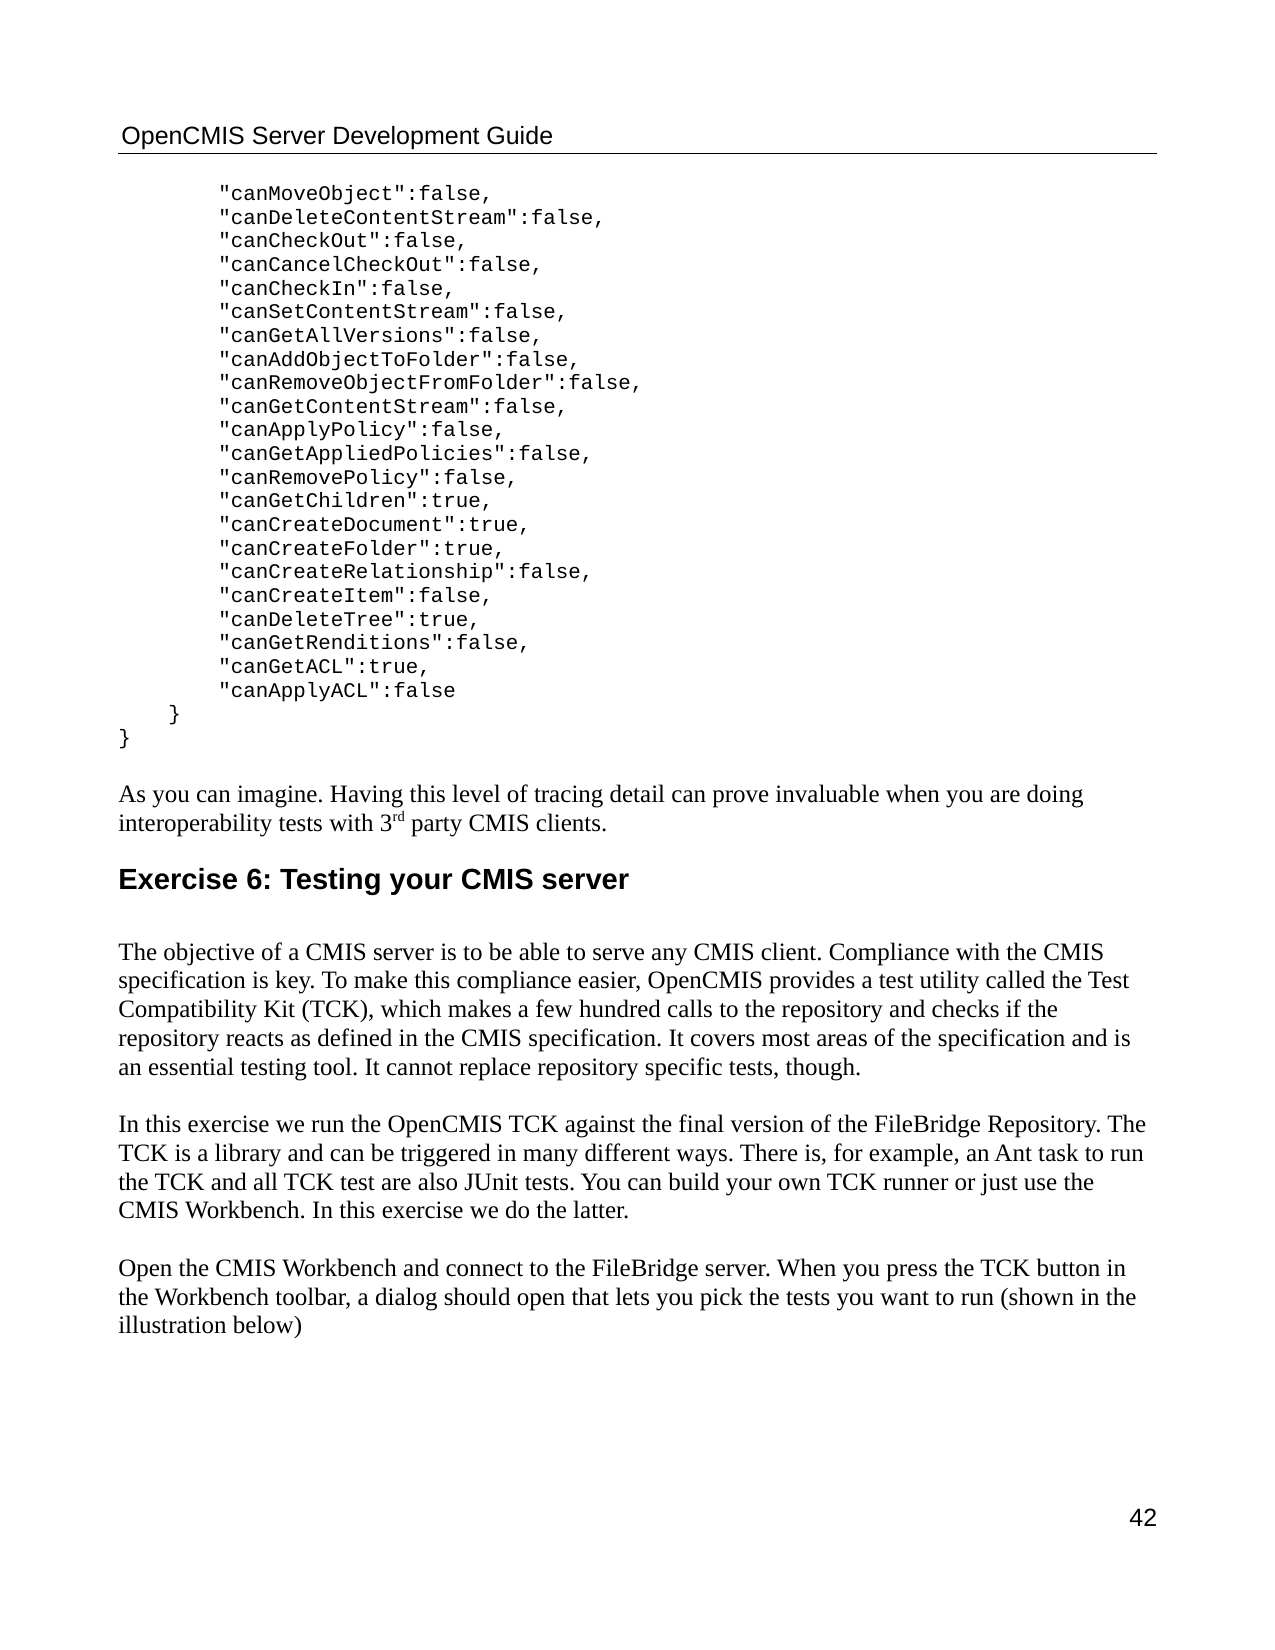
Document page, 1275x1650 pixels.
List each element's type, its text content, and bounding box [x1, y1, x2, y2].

text In this exercise we run the OpenCMIS TCK against the final version of the FileBridge Repository. The TCK is a library and can be triggered in many different ways. There is, for example, an Ant task to run the TCK and all TCK test are also JUnit tests. You can build your own TCK runner or just use the CMIS Workbench. In this exercise we do the latter. [118, 1109, 1157, 1224]
text "canGetContentStream":false, [118, 396, 1157, 419]
text "canApplyACL":false [118, 679, 1157, 703]
text "canCreateFolder":true, [118, 538, 1157, 561]
subtitle Exercise 6: Testing your CMIS server [118, 862, 1157, 895]
text "canCreateDocument":true, [118, 514, 1157, 538]
text "canCreateItem":false, [118, 585, 1157, 609]
text } [118, 727, 1157, 751]
text "canRemovePolicy":false, [118, 467, 1157, 490]
text "canSetContentStream":false, [118, 301, 1157, 325]
text "canGetChildren":true, [118, 490, 1157, 514]
text "canCheckIn":false, [118, 278, 1157, 301]
text "canDeleteTree":true, [118, 609, 1157, 632]
text The objective of a CMIS server is to be able to serve any CMIS client. Compliance with the CMIS specification is key. To make this compliance easier, OpenCMIS provides a test utility called the Test Compatibility Kit (TCK), which makes a few hundred calls to the repository and checks if the repository reacts as defined in the CMIS specification. It covers most areas of the specification and is an essential testing tool. It cannot replace repository specific tests, though. [118, 937, 1157, 1080]
text Open the CMIS Workbench and connect to the FileBridge server. When you press the TCK button in the Workbench toolbar, a dialog should open that lets you pick the tests you want to run (shown in the illustration below) [118, 1253, 1157, 1339]
text "canCreateRelationship":false, [118, 561, 1157, 585]
text "canGetAppliedPolicies":false, [118, 443, 1157, 467]
text "canApplyPolicy":false, [118, 419, 1157, 443]
text "canGetAllVersions":false, [118, 325, 1157, 348]
text "canCheckOut":false, [118, 230, 1157, 254]
text "canAddObjectToFolder":false, [118, 348, 1157, 372]
text "canMoveObject":false, [118, 183, 1157, 207]
text As you can imagine. Having this level of tracing detail can prove invaluable when you are doing interoperability tests with 3rd party CMIS clients. [118, 779, 1157, 837]
text "canCancelCheckOut":false, [118, 254, 1157, 278]
text "canRemoveObjectFromFolder":false, [118, 372, 1157, 396]
text "canGetACL":true, [118, 656, 1157, 679]
text } [118, 703, 1157, 727]
text "canDeleteContentStream":false, [118, 207, 1157, 230]
text "canGetRenditions":false, [118, 632, 1157, 656]
